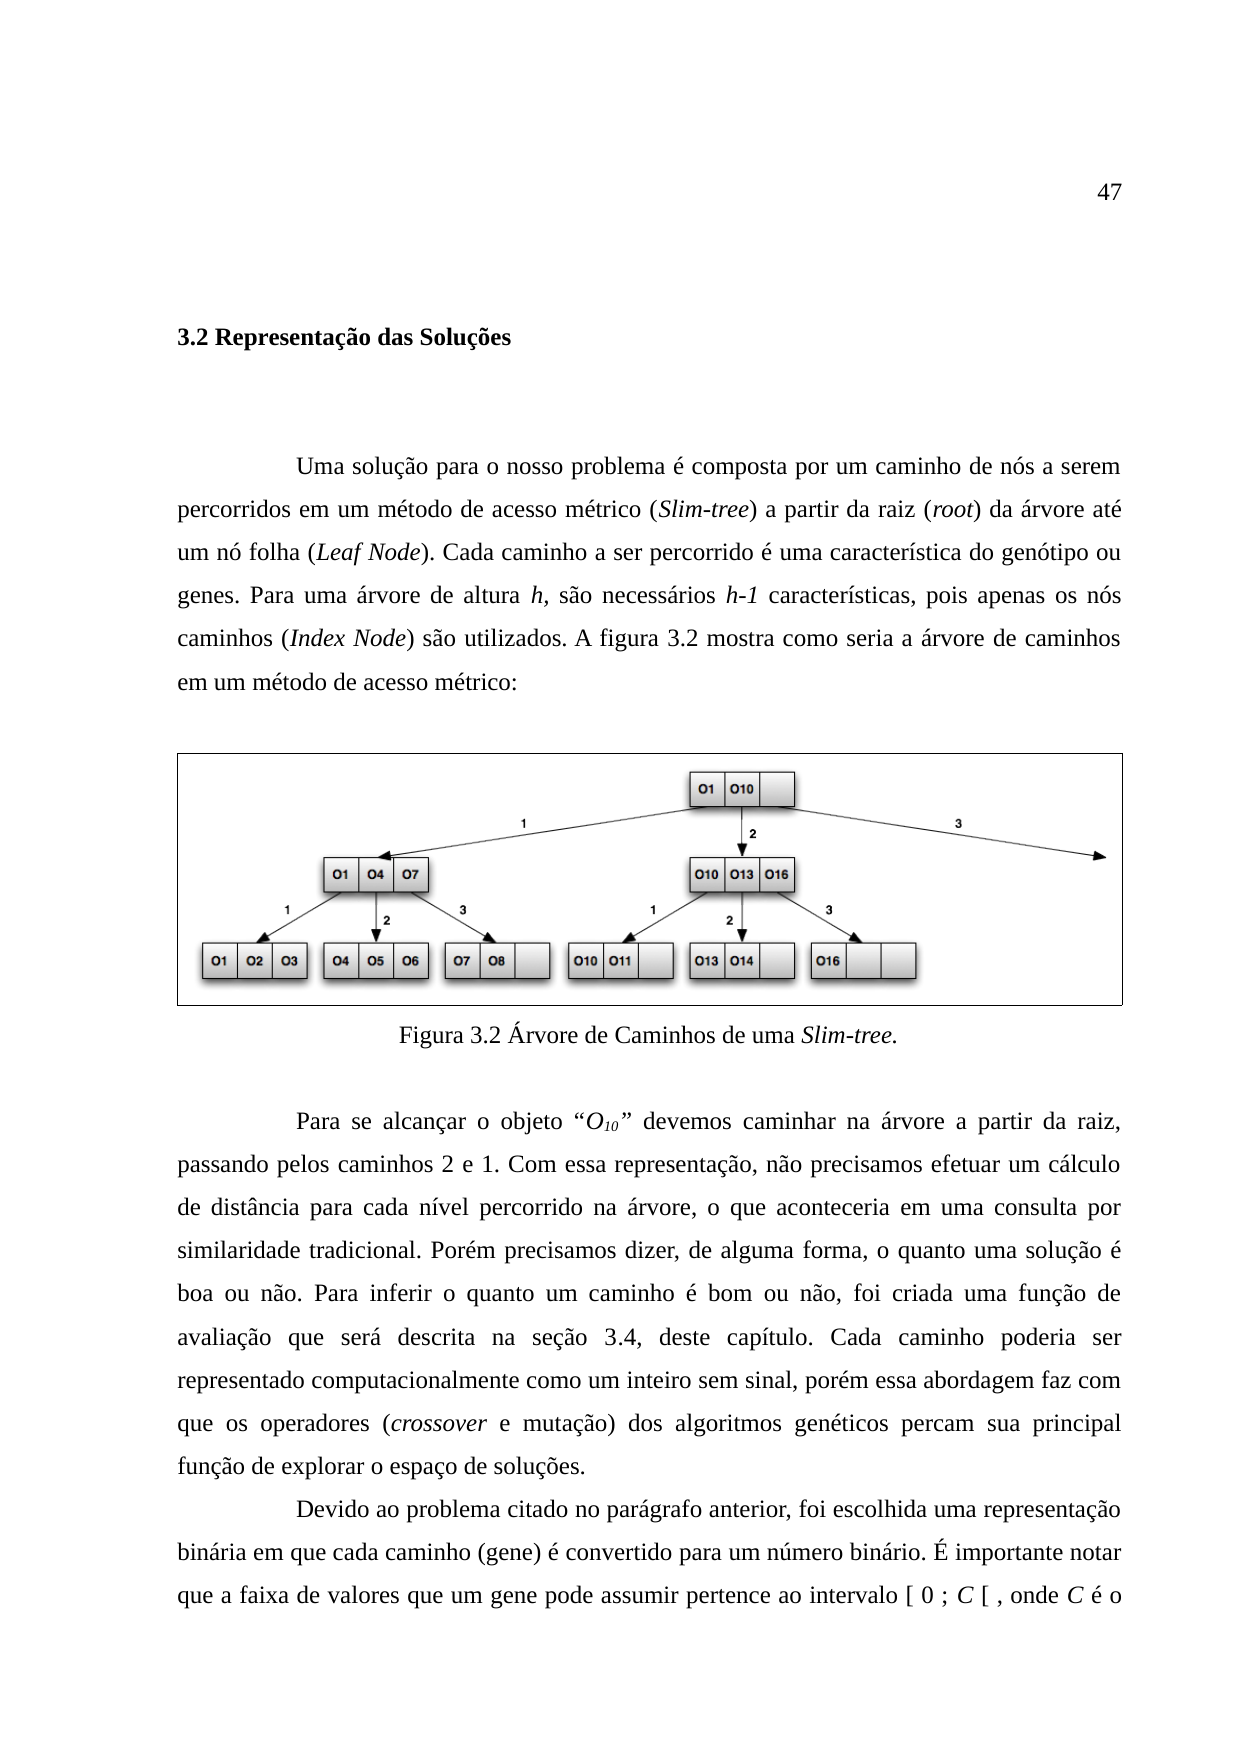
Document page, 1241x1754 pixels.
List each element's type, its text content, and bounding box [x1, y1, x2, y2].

text Uma solução para o nosso problema é composta por um caminho de nós a serem percorridos em um método de acesso métrico (Slim-tree) a partir da raiz (root) da árvore até um nó folha (Leaf Node). Cada caminho a ser percorrido é uma característica do genótipo ou genes. Para uma árvore de altura h, são necessários h-1 características, pois apenas os nós caminhos (Index Node) são utilizados. A figura 3.2 mostra como seria a árvore de caminhos em um método de acesso métrico: [177, 451, 1122, 695]
text Devido ao problema citado no parágrafo anterior, foi escolhida uma representação binária em que cada caminho (gene) é convertido para um número binário. É importante notar que a faixa de valores que um gene pode assumir pertence ao intervalo [ 0 ; C [ , onde C é o [177, 1494, 1122, 1609]
text Figura 3.2 Árvore de Caminhos de uma Slim-tree. [177, 1006, 1122, 1048]
text 3.2 Representação das Soluções [177, 322, 1122, 350]
text Para se alcançar o objeto “O10” devemos caminhar na árvore a partir da raiz, passando pelos caminhos 2 e 1. Com essa representação, não precisamos efetuar um cálculo de distância para cada nível percorrido na árvore, o que aconteceria em uma consulta por similaridade tradicional. Porém precisamos dizer, de alguma forma, o quanto uma solução é boa ou não. Para inferir o quanto um caminho é bom ou não, foi criada uma função de avaliação que será descrita na seção 3.4, deste capítulo. Cada caminho poderia ser representado computacionalmente como um inteiro sem sinal, porém essa abordagem faz com que os operadores (crossover e mutação) dos algoritmos genéticos percam sua principal função de explorar o espaço de soluções. [177, 1106, 1122, 1480]
text [178, 754, 1122, 1005]
picture [180, 755, 1119, 1003]
